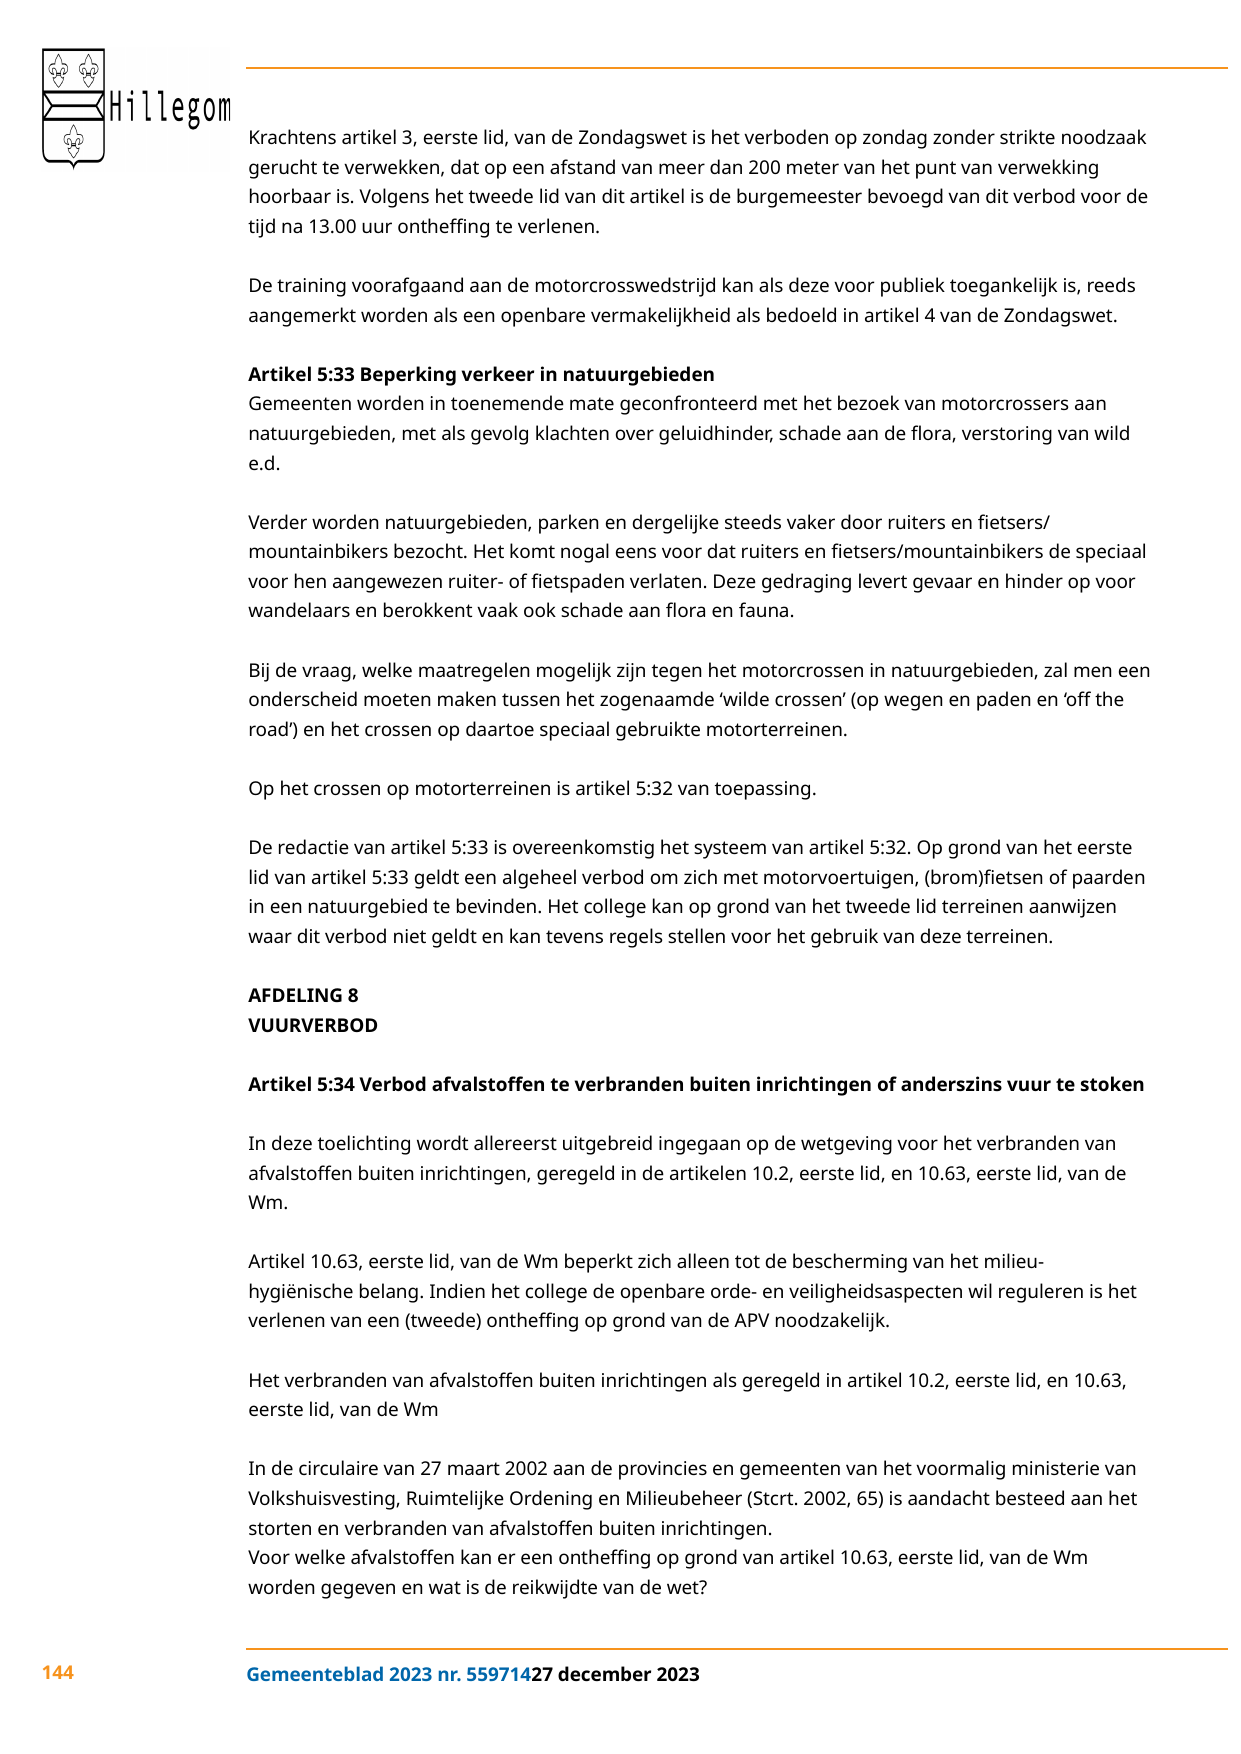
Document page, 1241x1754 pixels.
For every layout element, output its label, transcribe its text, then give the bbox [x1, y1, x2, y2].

picture [41, 47, 231, 172]
text Artikel 5:34 Verbod afvalstoffen te verbranden buiten inrichtingen of anderszins vuur te stoken [248, 1071, 1152, 1097]
text In de circulaire van 27 maart 2002 aan de provincies en gemeenten van het voormalig ministerie van Volkshuisvesting, Ruimtelijke Ordening en Milieubeheer (Stcrt. 2002, 65) is aandacht besteed aan het storten en verbranden van afvalstoffen buiten inrichtingen. [248, 1456, 1152, 1541]
text De redactie van artikel 5:33 is overeenkomstig het systeem van artikel 5:32. Op grond van het eerste lid van artikel 5:33 geldt een algeheel verbod om zich met motorvoertuigen, (brom)fietsen of paarden in een natuurgebied te bevinden. Het college kan op grond van het tweede lid terreinen aanwijzen waar dit verbod niet geldt en kan tevens regels stellen voor het gebruik van deze terreinen. [248, 834, 1152, 949]
text Artikel 10.63, eerste lid, van de Wm beperkt zich alleen tot de bescherming van het milieu- hygiënische belang. Indien het college de openbare orde- en veiligheidsaspecten wil reguleren is het verlenen van een (tweede) ontheffing op grond van de APV noodzakelijk. [248, 1248, 1152, 1333]
text Gemeenten worden in toenemende mate geconfronteerd met het bezoek van motorcrossers aan natuurgebieden, met als gevolg klachten over geluidhinder, schade aan de flora, verstoring van wild e.d. [248, 391, 1152, 476]
text Het verbranden van afvalstoffen buiten inrichtingen als geregeld in artikel 10.2, eerste lid, en 10.63, eerste lid, van de Wm [248, 1367, 1152, 1422]
text In deze toelichting wordt allereerst uitgebreid ingegaan op de wetgeving voor het verbranden van afvalstoffen buiten inrichtingen, geregeld in de artikelen 10.2, eerste lid, en 10.63, eerste lid, van de Wm. [248, 1130, 1152, 1215]
text VUURVERBOD [248, 1012, 1152, 1038]
text Artikel 5:33 Beperking verkeer in natuurgebieden [248, 361, 1152, 387]
text AFDELING 8 [248, 982, 1152, 1008]
text Bij de vraag, welke maatregelen mogelijk zijn tegen het motorcrossen in natuurgebieden, zal men een onderscheid moeten maken tussen het zogenaamde ‘wilde crossen’ (op wegen en paden en ‘off the road’) en het crossen op daartoe speciaal gebruikte motorterreinen. [248, 657, 1152, 742]
text Op het crossen op motorterreinen is artikel 5:32 van toepassing. [248, 775, 1152, 801]
text Verder worden natuurgebieden, parken en dergelijke steeds vaker door ruiters en fietsers/ mountainbikers bezocht. Het komt nogal eens voor dat ruiters en fietsers/mountainbikers de speciaal voor hen aangewezen ruiter- of fietspaden verlaten. Deze gedraging levert gevaar en hinder op voor wandelaars en berokkent vaak ook schade aan flora en fauna. [248, 509, 1152, 623]
text Voor welke afvalstoffen kan er een ontheffing op grond van artikel 10.63, eerste lid, van de Wm worden gegeven en wat is de reikwijdte van de wet? [248, 1544, 1152, 1600]
text Krachtens artikel 3, eerste lid, van de Zondagswet is het verboden op zondag zonder strikte noodzaak gerucht te verwekken, dat op een afstand van meer dan 200 meter van het punt van verwekking hoorbaar is. Volgens het tweede lid van dit artikel is de burgemeester bevoegd van dit verbod voor de tijd na 13.00 uur ontheffing te verlenen. [248, 124, 1152, 239]
text De training voorafgaand aan de motorcrosswedstrijd kan als deze voor publiek toegankelijk is, reeds aangemerkt worden als een openbare vermakelijkheid als bedoeld in artikel 4 van de Zondagswet. [248, 272, 1152, 328]
